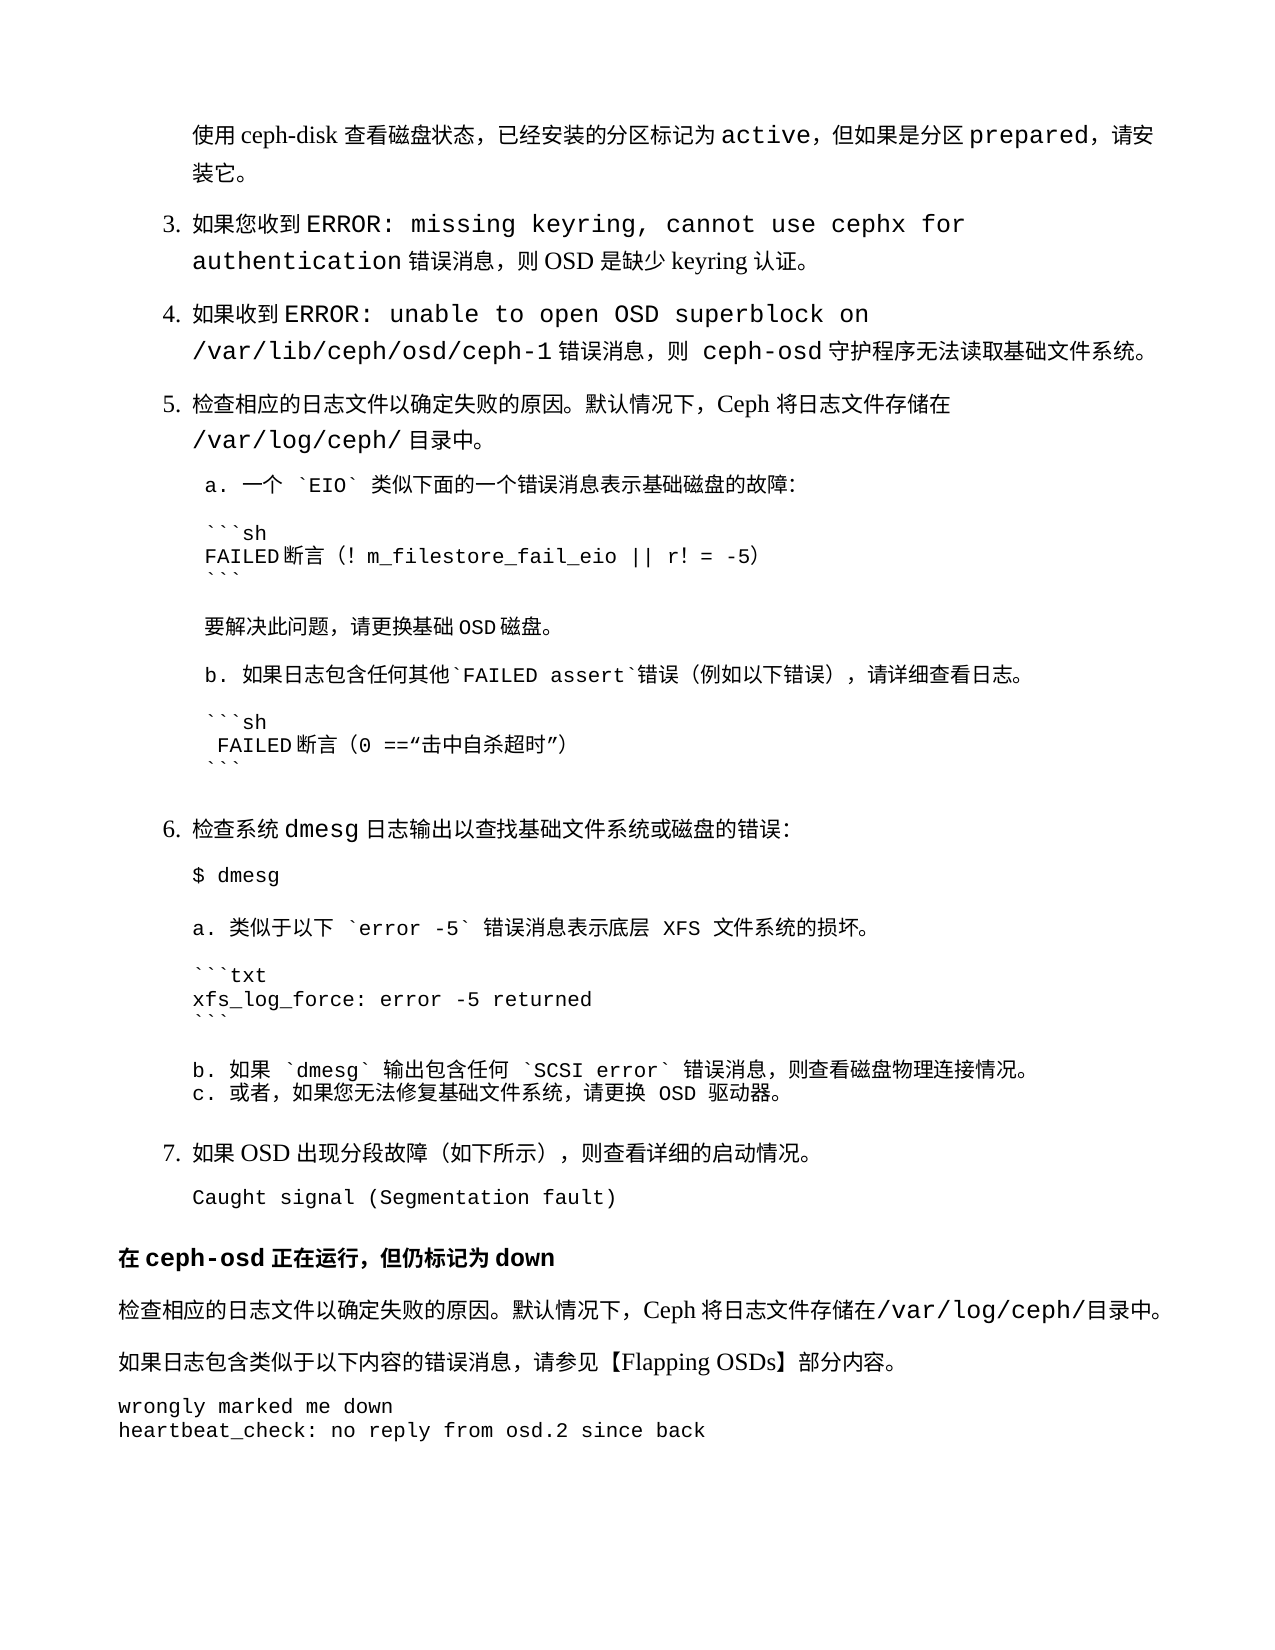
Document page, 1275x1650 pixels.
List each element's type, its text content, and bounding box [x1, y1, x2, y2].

text a. 类似于以下 `error -5` 错误消息表示底层 XFS 文件系统的损坏。 [118, 918, 1157, 941]
list FAILED断言（！m_filestore_fail_eio || r！= -5） [162, 546, 1157, 570]
list 如果您收到 ERROR: missing keyring, cannot use cephx for authentication 错误消息，则 OSD 是缺少 keyring 认证。 [162, 207, 1157, 277]
list b. 如果日志包含任何其他`FAILED assert`错误（例如以下错误），请详细查看日志。 [162, 664, 1157, 688]
list 如果 OSD 出现分段故障（如下所示），则查看详细的启动情况。 [162, 1136, 1157, 1168]
text 在 ceph-osd 正在运行，但仍标记为 down [118, 1241, 1157, 1273]
text 检查相应的日志文件以确定失败的原因。默认情况下，Ceph将日志文件存储在/var/log/ceph/目录中。 [118, 1293, 1157, 1326]
list a. 一个 `EIO` 类似下面的一个错误消息表示基础磁盘的故障： [162, 475, 1157, 499]
list 要解决此问题，请更换基础OSD磁盘。 [162, 617, 1157, 641]
text heartbeat_check: no reply from osd.2 since back [118, 1420, 1157, 1443]
list ```sh [162, 712, 1157, 736]
list FAILED断言（0 ==“击中自杀超时”） [162, 736, 1157, 759]
list ```sh [162, 523, 1157, 546]
text ``` [118, 1012, 1157, 1036]
list ``` [162, 570, 1157, 594]
text b. 如果 `dmesg` 输出包含任何 `SCSI error` 错误消息，则查看磁盘物理连接情况。 [118, 1060, 1157, 1083]
list 检查相应的日志文件以确定失败的原因。默认情况下，Ceph 将日志文件存储在 /var/log/ceph/ 目录中。 [162, 387, 1157, 456]
text wrongly marked me down [118, 1396, 1157, 1420]
text 使用 ceph-disk 查看磁盘状态，已经安装的分区标记为 active，但如果是分区 prepared，请安 装它。 [118, 118, 1157, 187]
list 检查系统 dmesg 日志输出以查找基础文件系统或磁盘的错误： [162, 812, 1157, 845]
list 如果收到 ERROR: unable to open OSD superblock on /var/lib/ceph/osd/ceph-1 错误消息，则 ceph-osd 守护程序无法读取基础文件系统。 [162, 297, 1157, 367]
text c. 或者，如果您无法修复基础文件系统，请更换 OSD 驱动器。 [118, 1083, 1157, 1107]
text 如果日志包含类似于以下内容的错误消息，请参见【Flapping OSDs】部分内容。 [118, 1345, 1157, 1377]
text xfs_log_force: error -5 returned [118, 989, 1157, 1012]
text ```txt [118, 965, 1157, 989]
text Caught signal (Segmentation fault) [118, 1187, 1157, 1211]
list ``` [162, 759, 1157, 783]
text $ dmesg [118, 865, 1157, 888]
